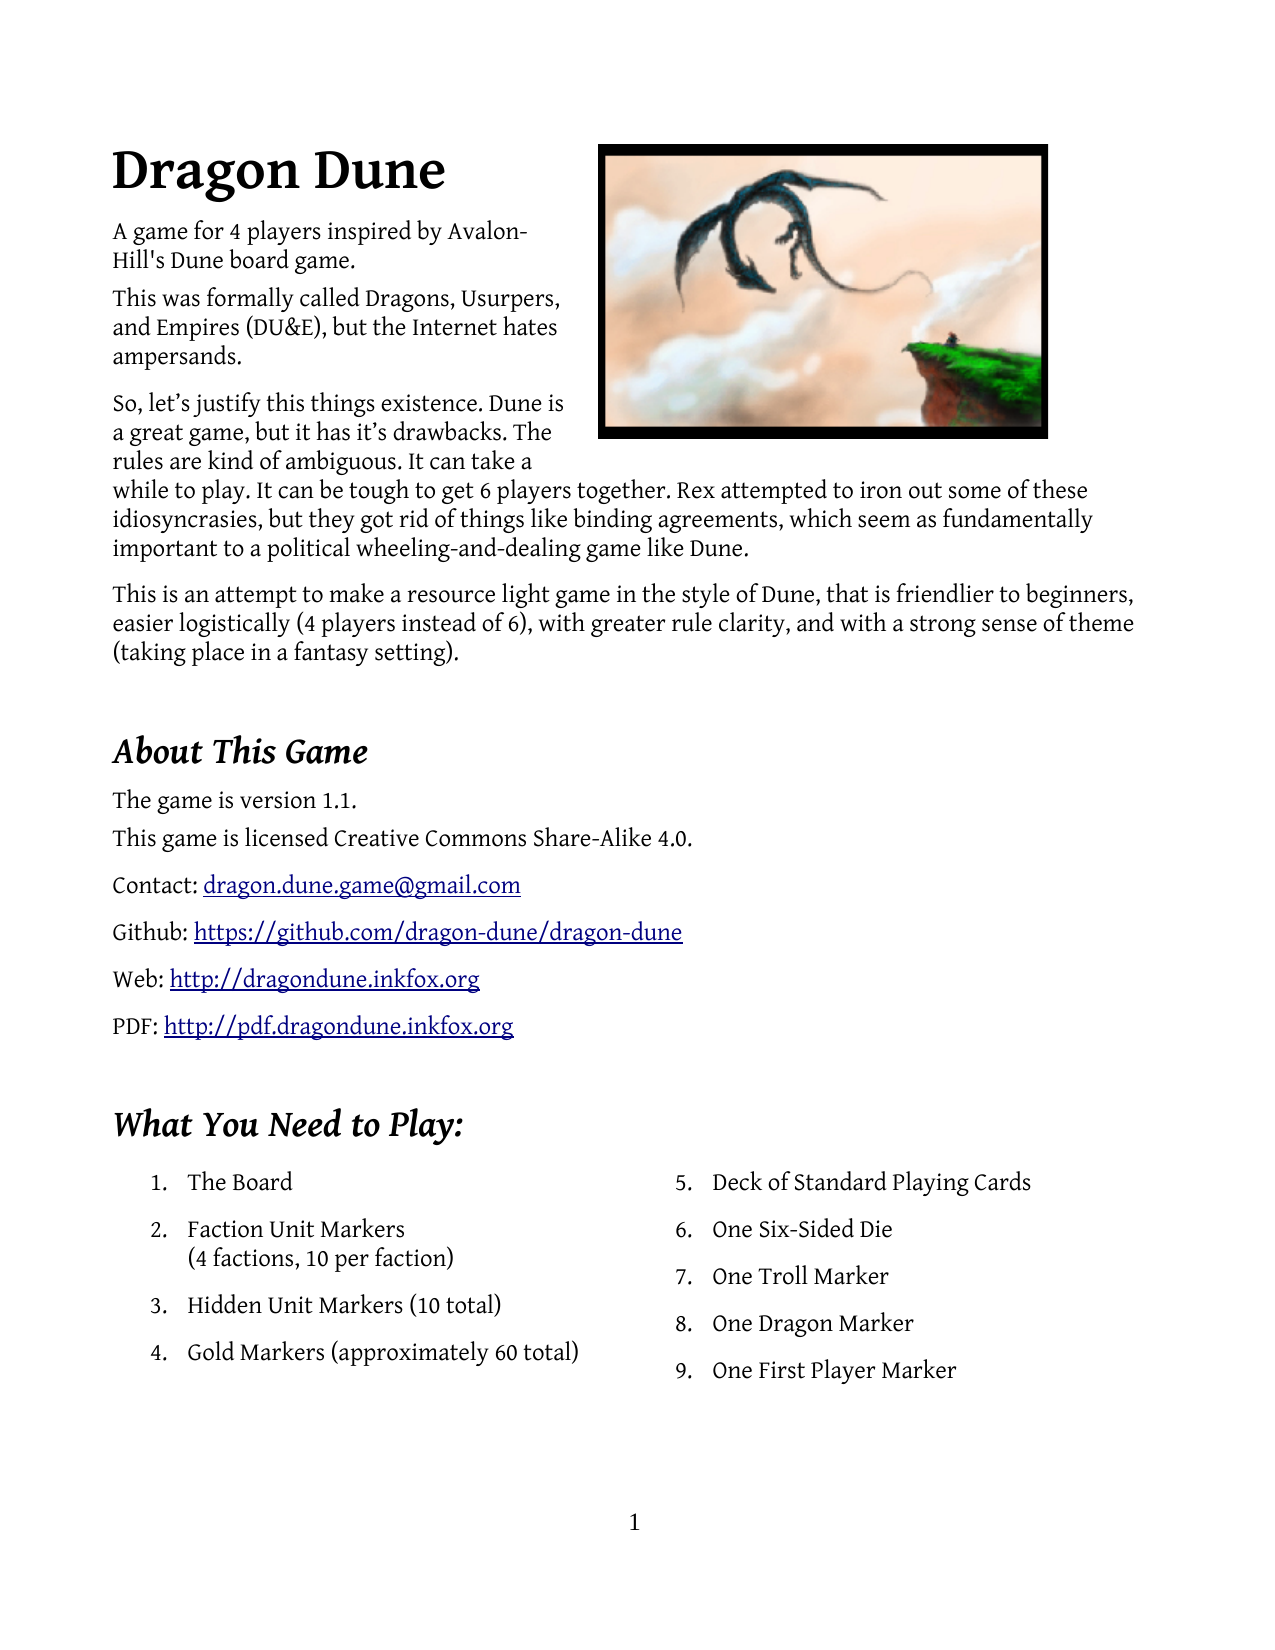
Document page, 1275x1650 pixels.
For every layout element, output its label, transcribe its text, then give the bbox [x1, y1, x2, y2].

list The Board [150, 1169, 637, 1198]
text Github: https://github.com/dragon-dune/dragon-dune [112, 918, 1162, 947]
list Faction Unit Markers (4 factions, 10 per faction) [150, 1216, 637, 1273]
list One Dragon Marker [675, 1309, 1162, 1338]
list Gold Markers (approximately 60 total) [150, 1338, 637, 1367]
picture [598, 144, 1049, 439]
text This is an attempt to make a resource light game in the style of Dune, that is friendlier to beginners, easier logistically (4 players instead of 6), with greater rule clarity, and with a strong sense of theme (taking place in a fantasy setting). [112, 581, 1162, 697]
subtitle Dragon Dune [112, 137, 1162, 205]
text The game is version 1.1. [112, 787, 1162, 816]
list Deck of Standard Playing Cards [675, 1169, 1162, 1198]
text [1049, 284, 1162, 371]
list One First Player Marker [675, 1356, 1162, 1385]
list One Six-Sided Die [675, 1216, 1162, 1244]
list Hidden Unit Markers (10 total) [150, 1291, 637, 1320]
text PDF: http://pdf.dragondune.inkfox.org [112, 1012, 1162, 1070]
text So, let’s justify this things existence. Dune is a great game, but it has it’s drawbacks. The rules are kind of ambiguous. It can take a while to play. It can be tough to get 6 players together. Rex attempted to iron out some of these idiosyncrasies, but they got rid of things like binding agreements, which seem as fundamentally important to a political wheeling-and-dealing game like Dune. [112, 389, 1162, 563]
text This was formally called Dragons, Usurpers, and Empires (DU&E), but the Internet hates ampersands. [112, 284, 598, 371]
subtitle About This Game [112, 731, 1162, 774]
text Web: http://dragondune.inkfox.org [112, 965, 1162, 994]
text This game is licensed Creative Commons Share-Alike 4.0. [112, 825, 1162, 854]
subtitle What You Need to Play: [112, 1104, 1162, 1147]
text Contact: dragon.dune.game@gmail.com [112, 872, 1162, 901]
list One Troll Marker [675, 1262, 1162, 1291]
text [1049, 218, 1162, 276]
text A game for 4 players inspired by Avalon-Hill's Dune board game. [112, 218, 598, 276]
